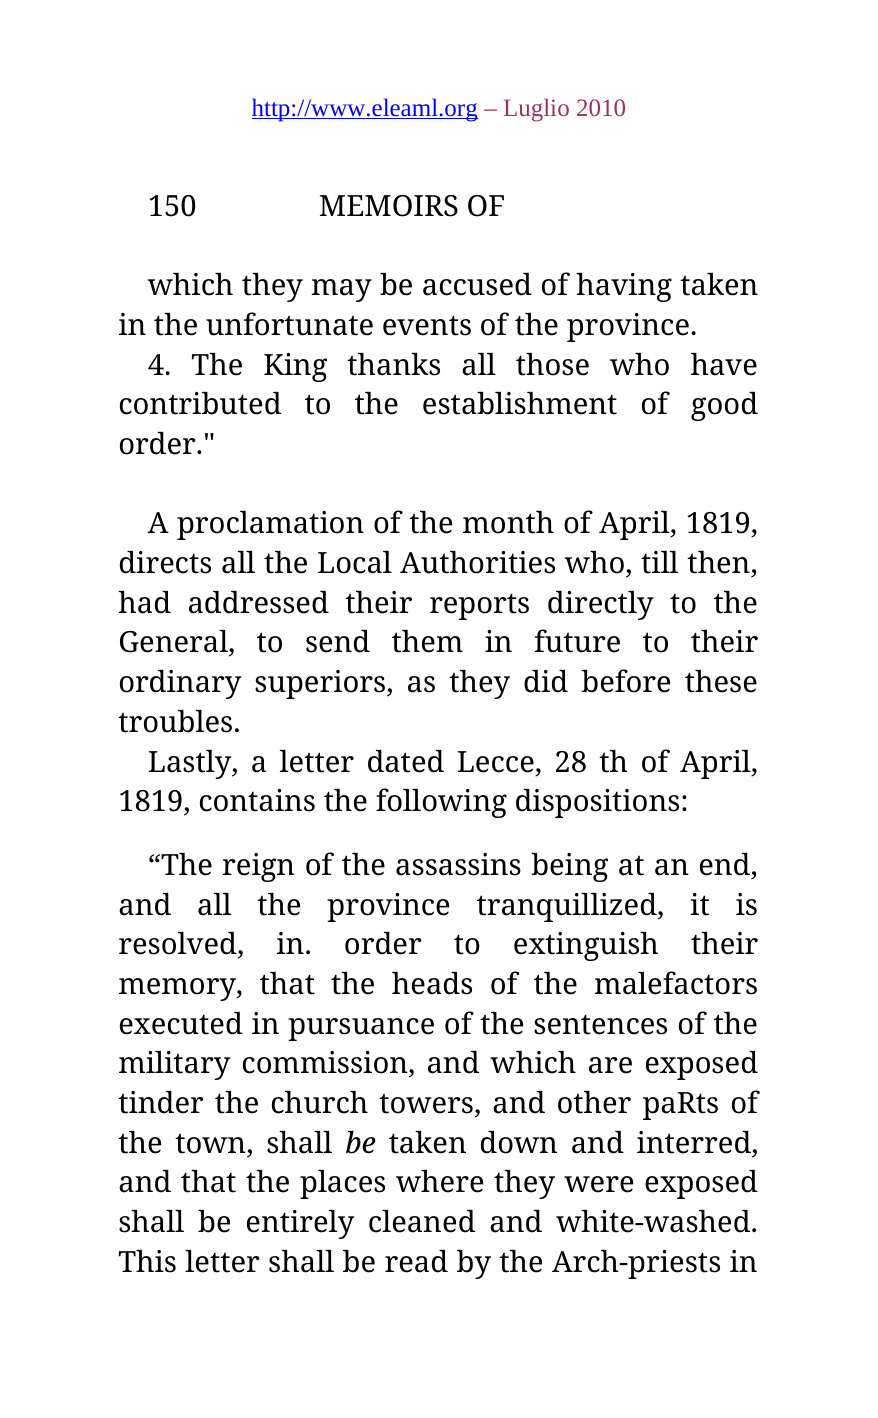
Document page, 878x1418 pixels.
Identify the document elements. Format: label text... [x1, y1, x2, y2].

text 4. The King thanks all those who have contributed to the establishment of good order." [118, 344, 759, 463]
text A proclamation of the month of April, 1819, directs all the Local Authorities who, till then, had addressed their reports directly to the General, to send them in future to their ordinary superiors, as they did before these troubles. [118, 503, 759, 741]
text Lastly, a letter dated Lecce, 28 th of April, 1819, contains the following dispositions: [118, 741, 759, 820]
text 150 MEMOIRS OF [118, 185, 759, 225]
text “The reign of the assassins being at an end, and all the province tranquillized, it is resolved, in. order to extinguish their memory, that the heads of the malefactors executed in pursuance of the sentences of the military commission, and which are exposed tinder the church towers, and other paRts of the town, shall be taken down and interred, and that the places where they were exposed shall be entirely cleaned and white-washed. This letter shall be read by the Arch-priests in [118, 844, 759, 1281]
text which they may be accused of having taken in the unfortunate events of the province. [118, 264, 759, 344]
